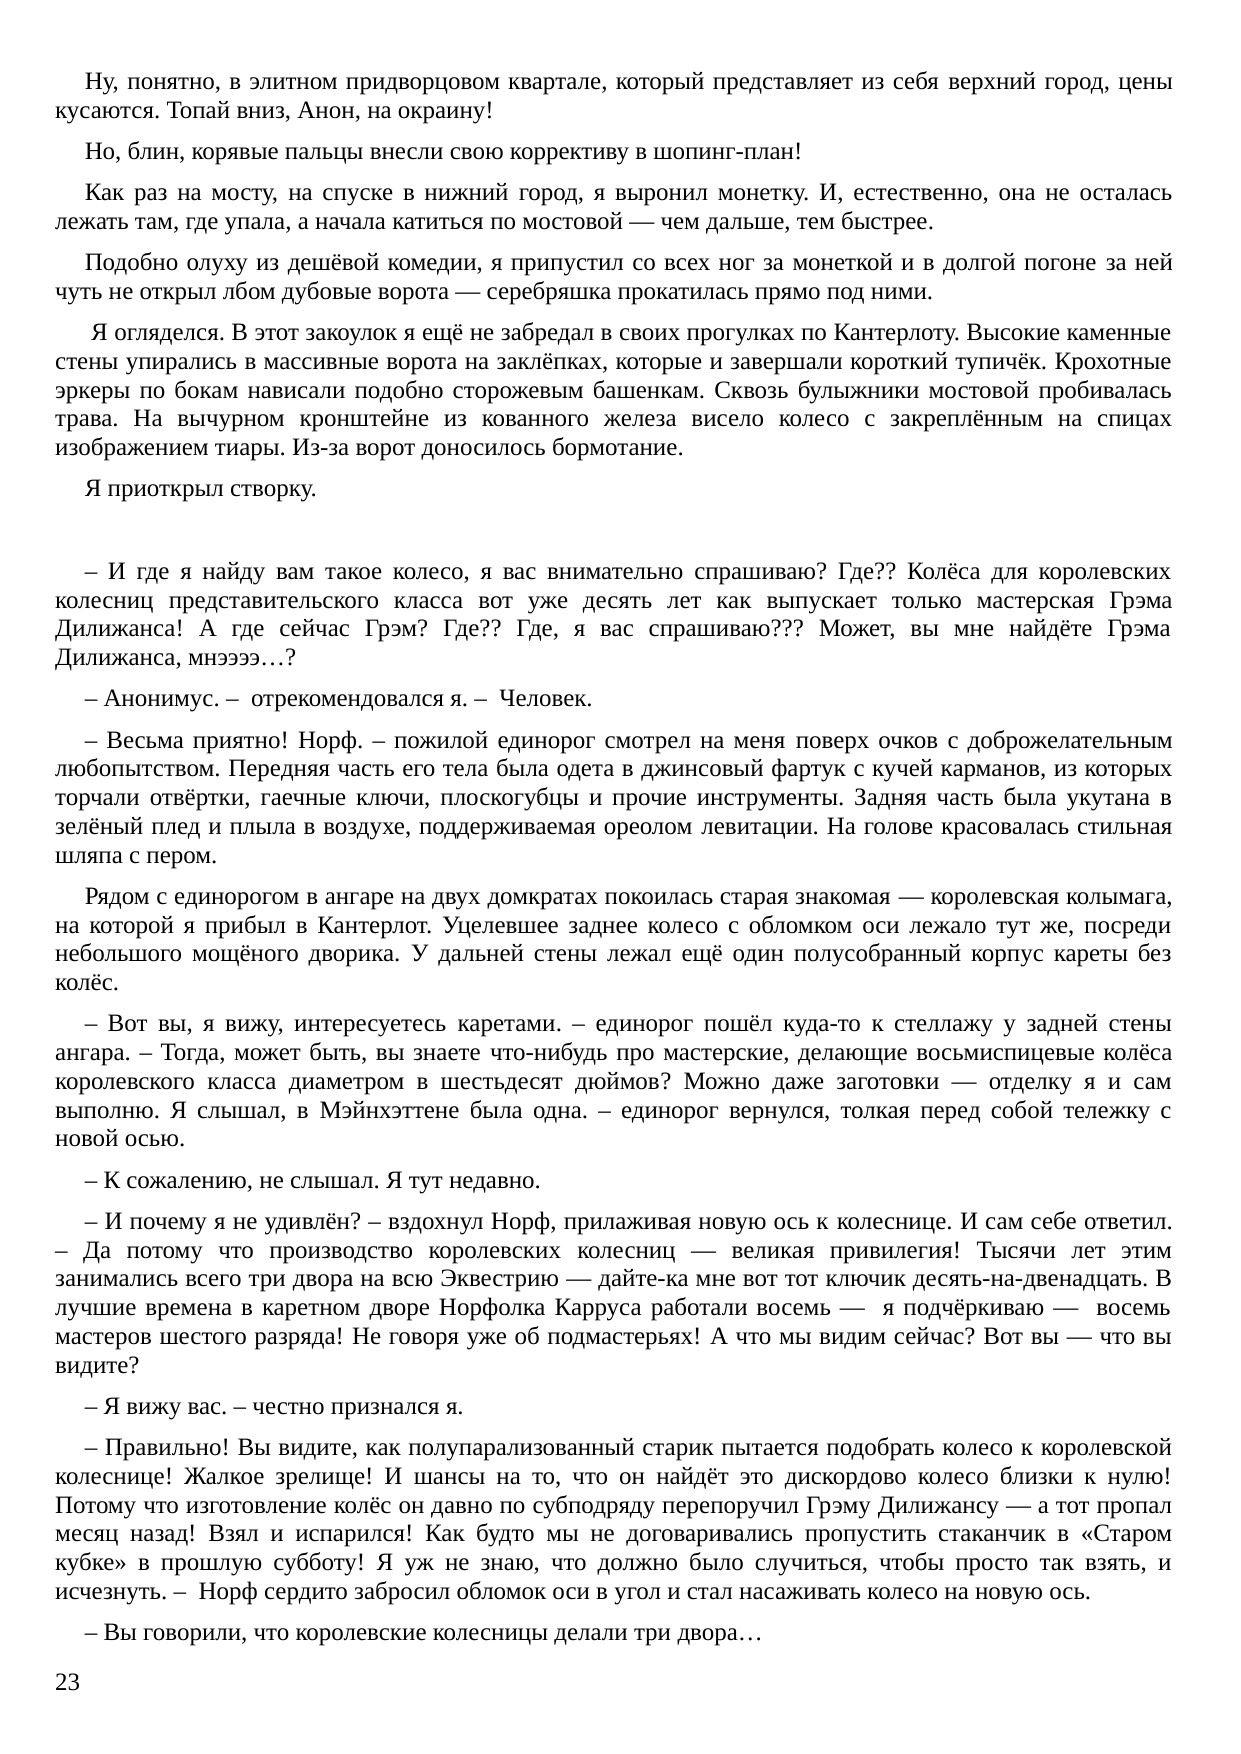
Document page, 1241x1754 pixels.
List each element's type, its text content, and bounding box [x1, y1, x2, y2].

text Ну, понятно, в элитном придворцовом квартале, который представляет из себя верхний город, цены кусаются. Топай вниз, Анон, на окраину! [55, 66, 1173, 123]
text Рядом с единорогом в ангаре на двух домкратах покоилась старая знакомая — королевская колымага, на которой я прибыл в Кантерлот. Уцелевшее заднее колесо с обломком оси лежало тут же, посреди небольшого мощёного дворика. У дальней стены лежал ещё один полусобранный корпус кареты без колёс. [55, 881, 1173, 996]
text Подобно олуху из дешёвой комедии, я припустил со всех ног за монеткой и в долгой погоне за ней чуть не открыл лбом дубовые ворота — серебряшка прокатилась прямо под ними. [55, 247, 1173, 305]
text – К сожалению, не слышал. Я тут недавно. [55, 1165, 1173, 1193]
text – И почему я не удивлён? – вздохнул Норф, прилаживая новую ось к колеснице. И сам себе ответил. – Да потому что производство королевских колесниц — великая привилегия! Тысячи лет этим занимались всего три двора на всю Эквестрию — дайте-ка мне вот тот ключик десять-на-двенадцать. В лучшие времена в каретном дворе Норфолка Карруса работали восемь — я подчёркиваю — восемь мастеров шестого разряда! Не говоря уже об подмастерьях! А что мы видим сейчас? Вот вы — что вы видите? [55, 1206, 1173, 1378]
text – И где я найду вам такое колесо, я вас внимательно спрашиваю? Где?? Колёса для королевских колесниц представительского класса вот уже десять лет как выпускает только мастерская Грэма Дилижанса! А где сейчас Грэм? Где?? Где, я вас спрашиваю??? Может, вы мне найдёте Грэма Дилижанса, мнээээ…? [55, 556, 1173, 671]
text Но, блин, корявые пальцы внесли свою коррективу в шопинг-план! [55, 136, 1173, 165]
text Как раз на мосту, на спуске в нижний город, я выронил монетку. И, естественно, она не осталась лежать там, где упала, а начала катиться по мостовой — чем дальше, тем быстрее. [55, 177, 1173, 235]
text Я огляделся. В этот закоулок я ещё не забредал в своих прогулках по Кантерлоту. Высокие каменные стены упирались в массивные ворота на заклёпках, которые и завершали короткий тупичёк. Крохотные эркеры по бокам нависали подобно сторожевым башенкам. Сквозь булыжники мостовой пробивалась трава. На вычурном кронштейне из кованного железа висело колесо с закреплённым на спицах изображением тиары. Из-за ворот доносилось бормотание. [55, 317, 1173, 461]
text – Вы говорили, что королевские колесницы делали три двора… [55, 1617, 1173, 1646]
text – Я вижу вас. – честно признался я. [55, 1391, 1173, 1420]
text Я приоткрыл створку. [55, 473, 1173, 502]
text – Анонимус. – отрекомендовался я. – Человек. [55, 683, 1173, 712]
text – Правильно! Вы видите, как полупарализованный старик пытается подобрать колесо к королевской колеснице! Жалкое зрелище! И шансы на то, что он найдёт это дискордово колесо близки к нулю! Потому что изготовление колёс он давно по субподряду перепоручил Грэму Дилижансу — а тот пропал месяц назад! Взял и испарился! Как будто мы не договаривались пропустить стаканчик в «Старом кубке» в прошлую субботу! Я уж не знаю, что должно было случиться, чтобы просто так взять, и исчезнуть. – Норф сердито забросил обломок оси в угол и стал насаживать колесо на новую ось. [55, 1432, 1173, 1605]
text – Вот вы, я вижу, интересуетесь каретами. – единорог пошёл куда-то к стеллажу у задней стены ангара. – Тогда, может быть, вы знаете что-нибудь про мастерские, делающие восьмиспицевые колёса королевского класса диаметром в шестьдесят дюймов? Можно даже заготовки — отделку я и сам выполню. Я слышал, в Мэйнхэттене была одна. – единорог вернулся, толкая перед собой тележку с новой осью. [55, 1008, 1173, 1152]
text – Весьма приятно! Норф. – пожилой единорог смотрел на меня поверх очков с доброжелательным любопытством. Передняя часть его тела была одета в джинсовый фартук с кучей карманов, из которых торчали отвёртки, гаечные ключи, плоскогубцы и прочие инструменты. Задняя часть была укутана в зелёный плед и плыла в воздухе, поддерживаемая ореолом левитации. На голове красовалась стильная шляпа с пером. [55, 725, 1173, 868]
